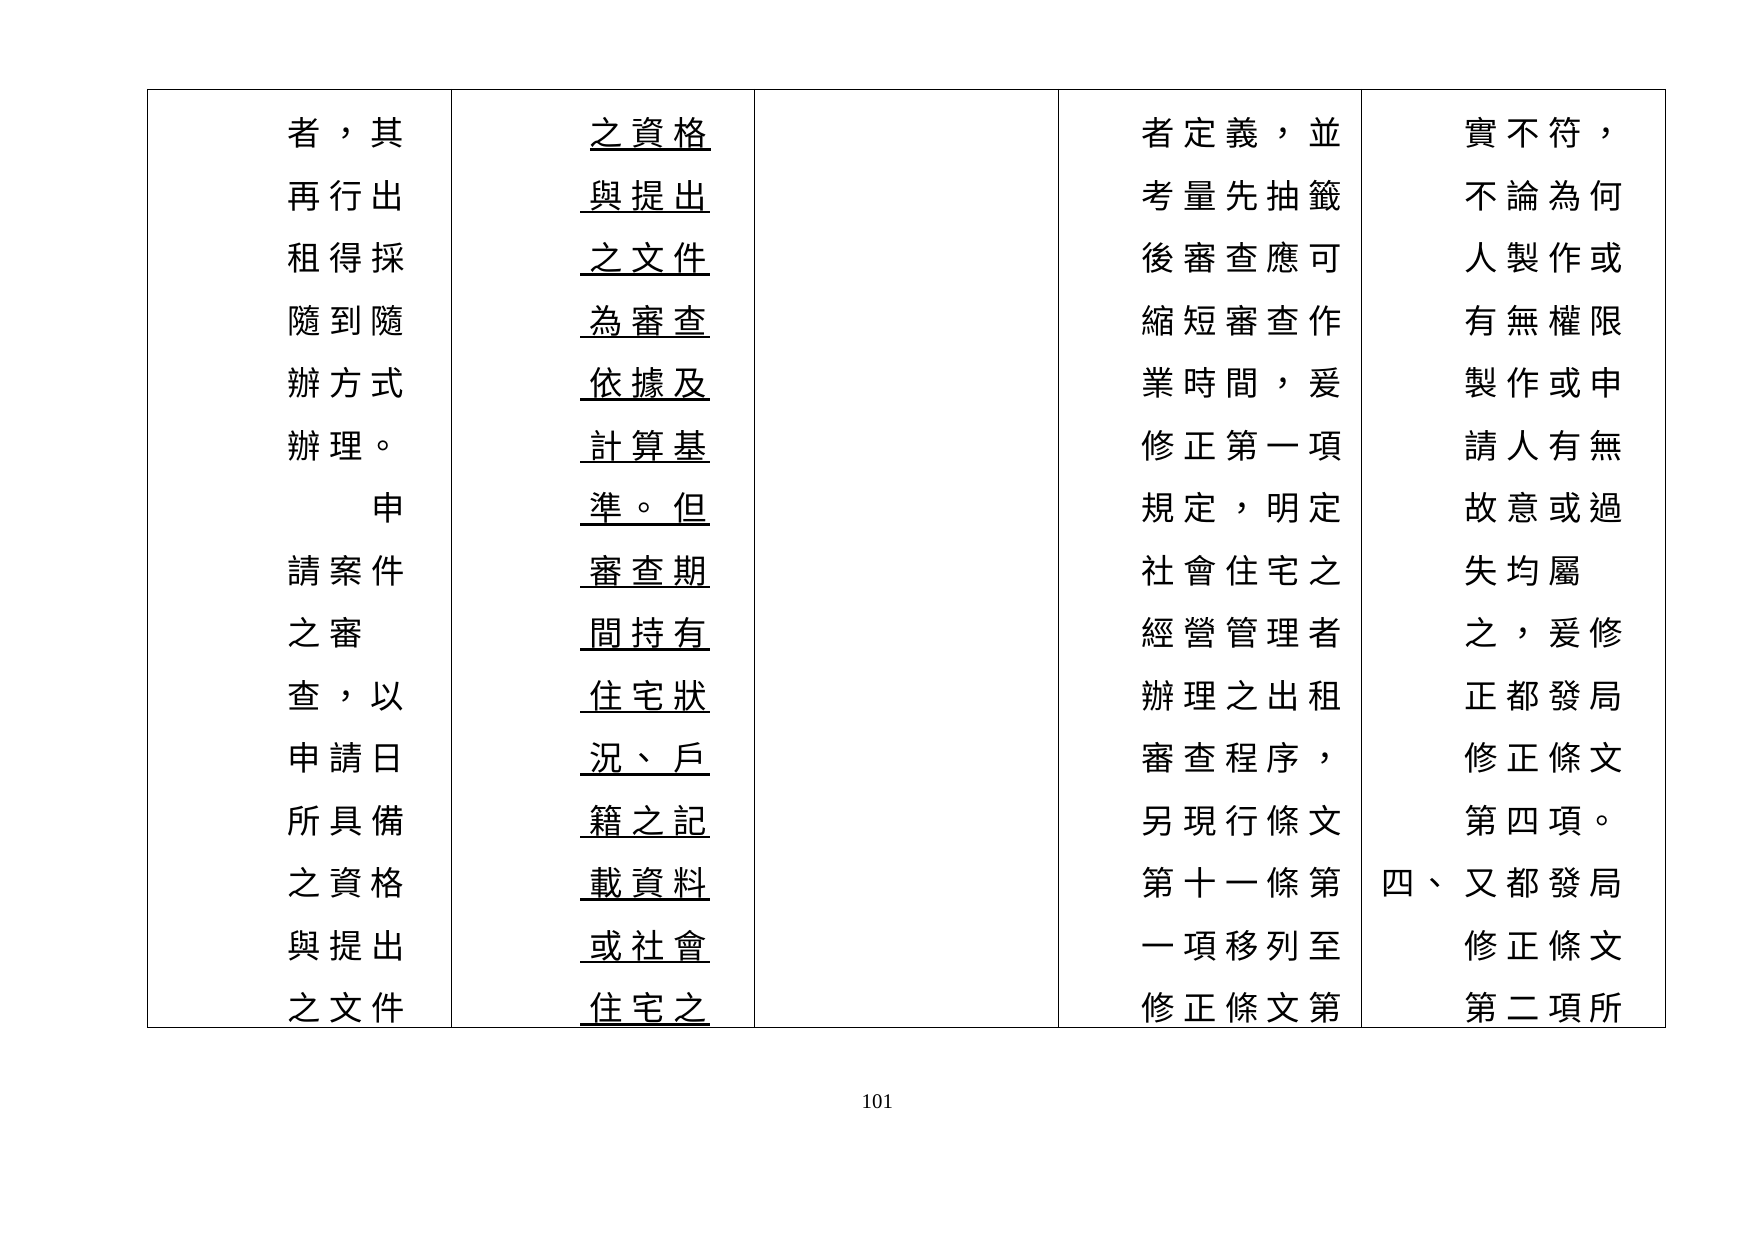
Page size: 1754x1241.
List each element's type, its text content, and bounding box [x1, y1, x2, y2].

table_cell 實不符，不論為何人製作或有無權限製作或申請人有無故意或過失均屬之，爰修正都發局修正條文第四項。 四、又都發局修正條文第二項所 [1362, 90, 1665, 1027]
table_cell [755, 90, 1058, 1027]
table_cell 者定義，並考量先抽籤後審查應可縮短審查作業時間，爰修正第一項規定，明定社會住宅之經營管理者辦理之出租審查程序，另現行條文第十一條第一項移列至修正條文第 [1059, 90, 1361, 1027]
table_cell 者，其再行出租得採隨到隨辦方式辦理。 申請案件之審查，以申請日所具備之資格與提出之文件 [148, 90, 451, 1027]
table_cell 之資格與提出之文件為審查依據及計算基準。但審查期間持有住宅狀況、戶籍之記載資料或社會住宅之 [452, 90, 754, 1027]
